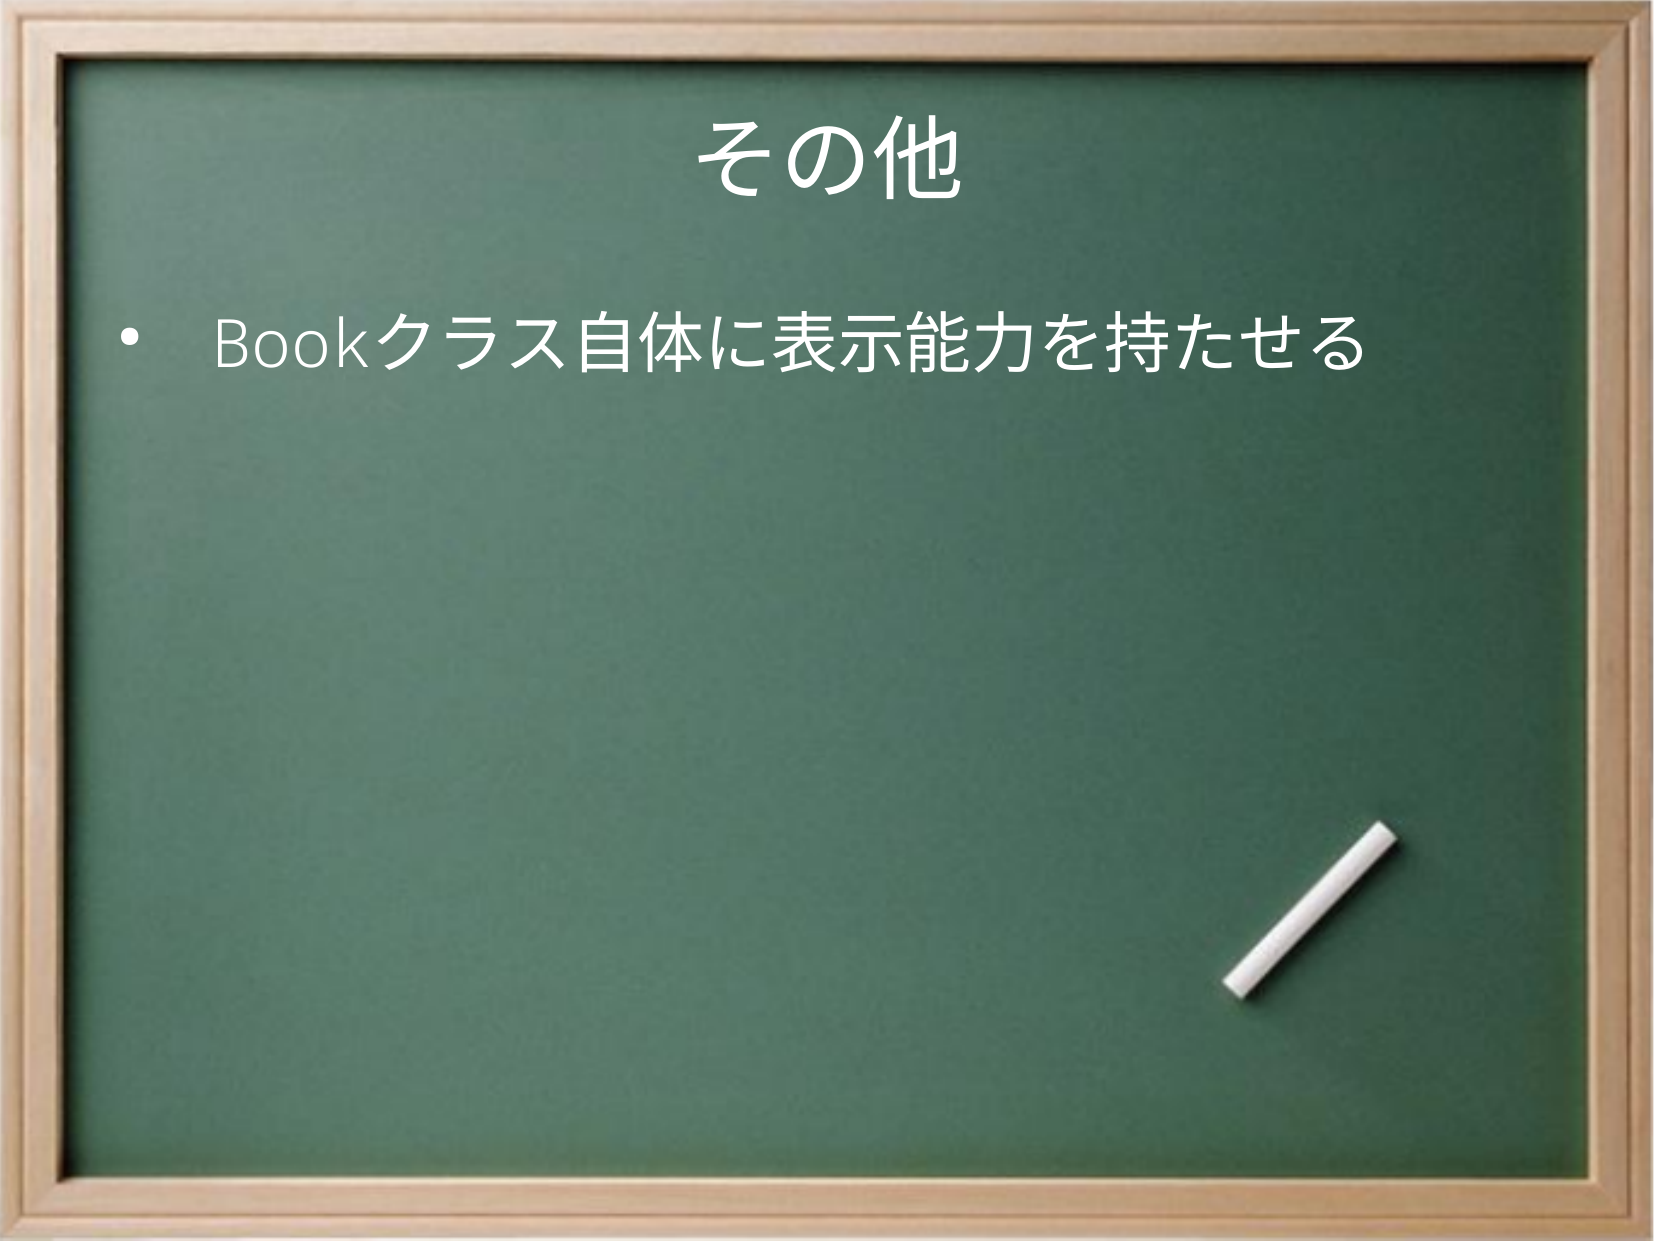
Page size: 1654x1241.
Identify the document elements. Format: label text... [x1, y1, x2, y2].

list Bookクラス自体に表示能力を持たせる [82, 290, 1571, 1094]
picture [0, 0, 1654, 1241]
title その他 [82, 56, 1571, 250]
